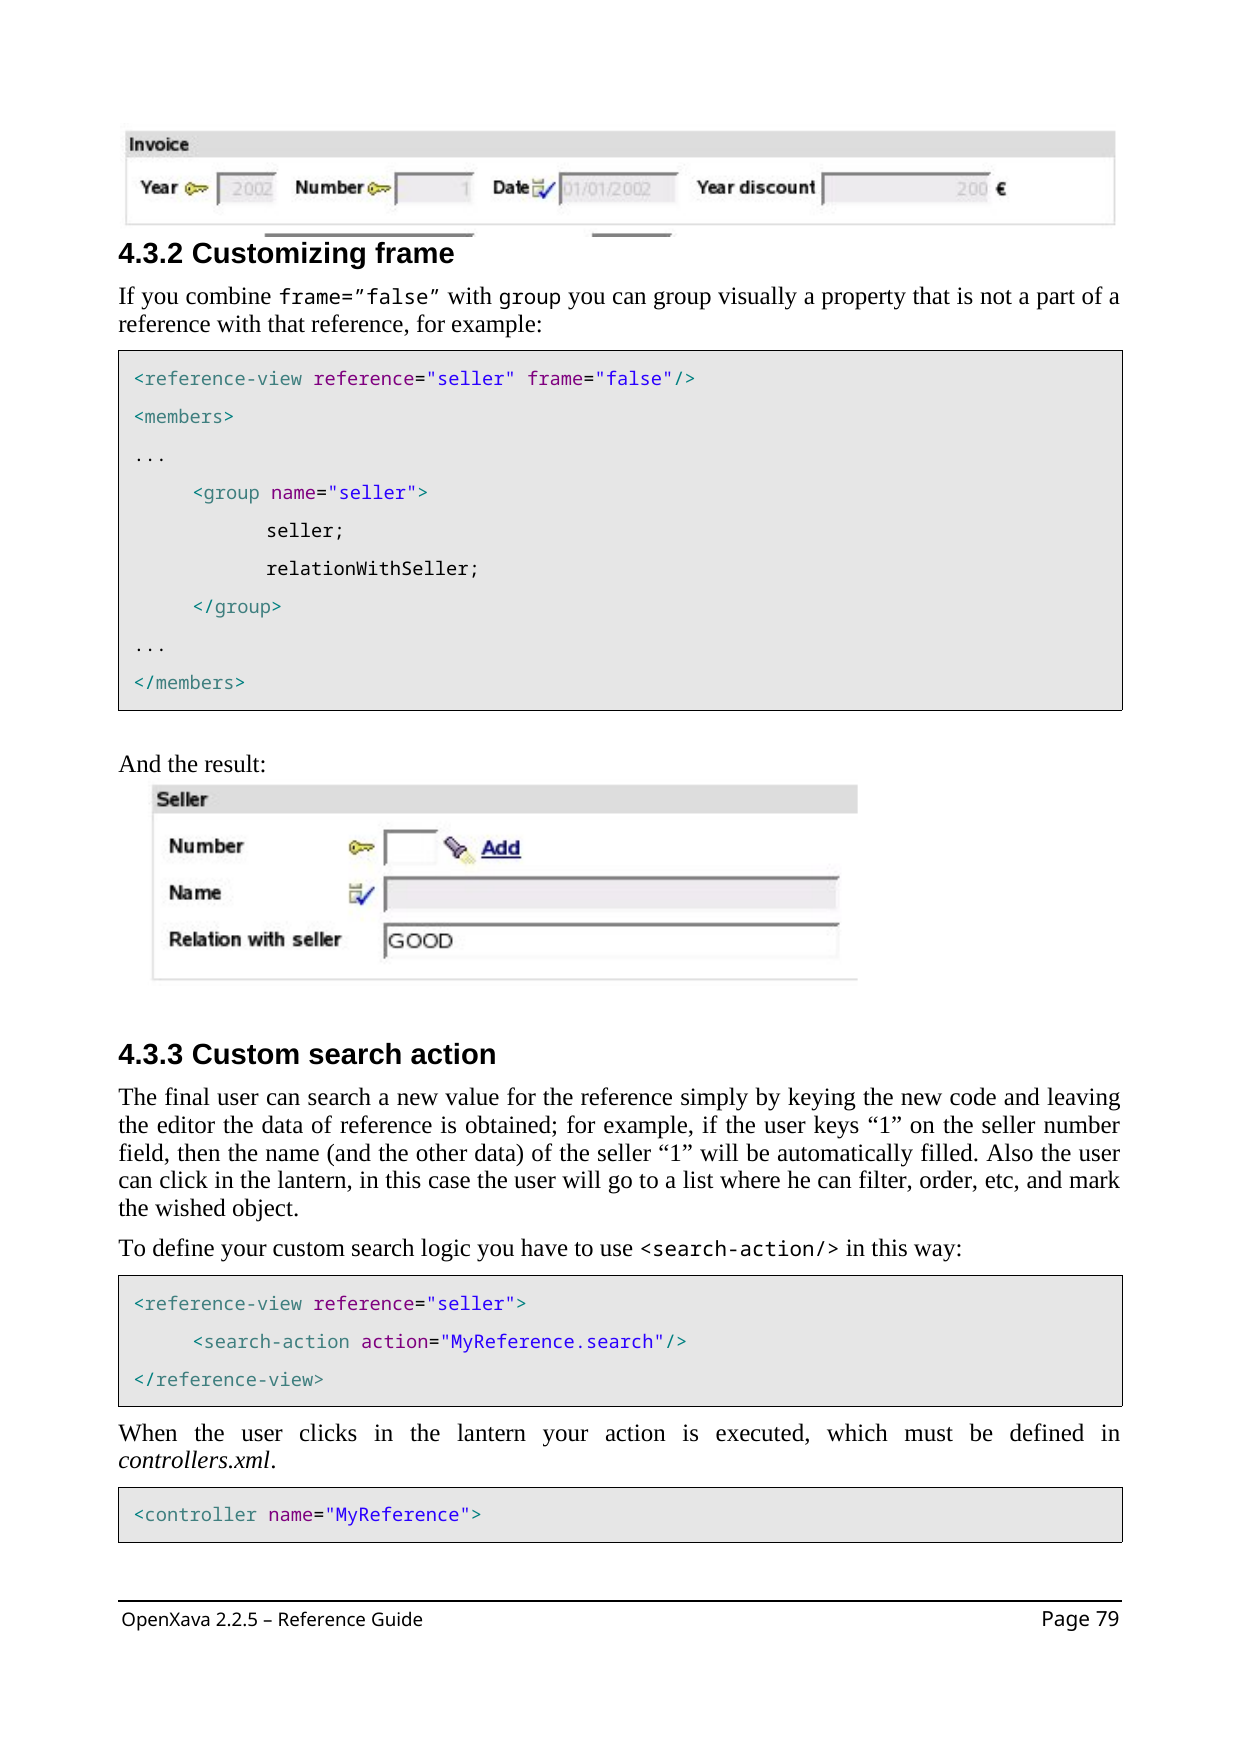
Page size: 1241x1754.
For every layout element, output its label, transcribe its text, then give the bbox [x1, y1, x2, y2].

text When the user clicks in the lantern your action is executed, which must be defined in controllers.xml. [118, 1419, 1122, 1474]
picture [147, 778, 858, 986]
text <group name="seller"> [119, 464, 1122, 502]
text If you combine frame=”false” with group you can group visually a property that is not a part of a reference with that reference, for example: [118, 282, 1122, 338]
text <members> [119, 388, 1122, 426]
text </reference-view> [119, 1351, 1122, 1406]
text <reference-view reference="seller" frame="false"/> [119, 351, 1122, 388]
text The final user can search a new value for the reference simply by keying the new code and leaving the editor the data of reference is obtained; for example, if the user keys “1” on the seller number field, then the name (and the other data) of the seller “1” will be automatically filled. Also the user can click in the lantern, in this case the user will go to a list where he can filter, order, etc, and mark the wished object. [118, 1083, 1122, 1222]
text ... [119, 426, 1122, 464]
text ... [119, 617, 1122, 654]
subtitle Customizing frame [118, 237, 1122, 269]
text <search-action action="MyReference.search"/> [119, 1313, 1122, 1351]
text </members> [119, 654, 1122, 710]
subtitle Custom search action [118, 1038, 1122, 1071]
text To define your custom search logic you have to use <search-action/> in this way: [118, 1234, 1122, 1263]
text And the result: [118, 751, 1122, 778]
text </group> [119, 578, 1122, 617]
text <reference-view reference="seller"> [119, 1276, 1122, 1313]
text <controller name="MyReference"> [119, 1488, 1122, 1542]
text relationWithSeller; [119, 541, 1122, 578]
picture [119, 123, 1124, 237]
text seller; [119, 502, 1122, 541]
